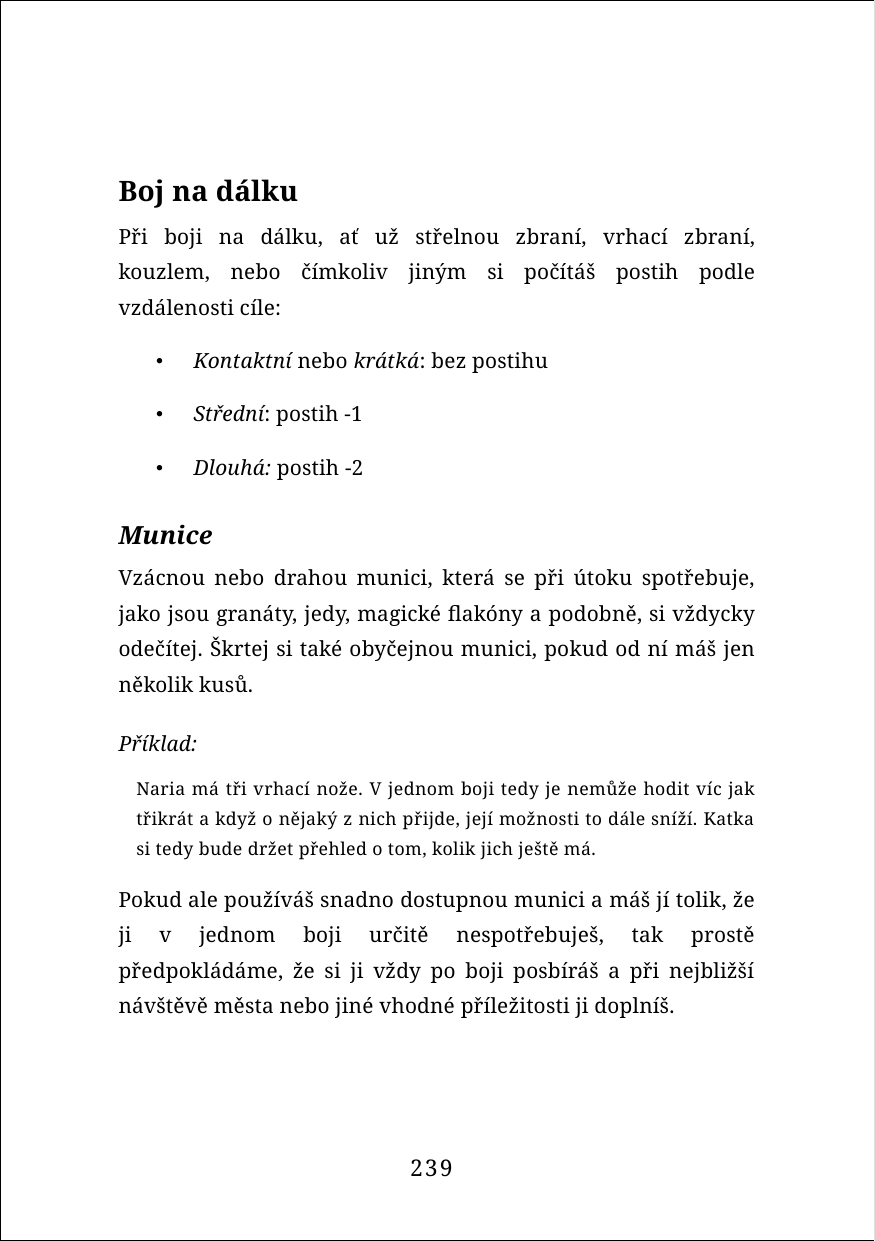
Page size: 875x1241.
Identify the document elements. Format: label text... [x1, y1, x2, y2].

text Naria má tři vrhací nože. V jednom boji tedy je nemůže hodit víc jak třikrát a když o nějaký z nich přijde, její možnosti to dále sníží. Katka si tedy bude držet přehled o tom, kolik jich ještě má. [136, 776, 756, 861]
text Vzácnou nebo drahou munici, která se při útoku spotřebuje, jako jsou granáty, jedy, magické flakóny a podobně, si vždycky odečítej. Škrtej si také obyčejnou munici, pokud od ní máš jen několik kusů. [118, 563, 756, 698]
subtitle Munice [118, 518, 756, 552]
subtitle Boj na dálku [118, 172, 756, 210]
text Při boji na dálku, ať už střelnou zbraní, vrhací zbraní, kouzlem, nebo čímkoliv jiným si počítáš postih podle vzdálenosti cíle: [118, 222, 756, 321]
text Pokud ale používáš snadno dostupnou munici a máš jí tolik, že ji v jednom boji určitě nespotřebuješ, tak prostě předpokládáme, že si ji vždy po boji posbíráš a při nejbližší návštěvě města nebo jiné vhodné příležitosti ji doplníš. [118, 885, 756, 1020]
list Kontaktní nebo krátká: bez postihu [156, 346, 756, 374]
list Střední: postih -1 [156, 399, 756, 428]
list Dlouhá: postih -2 [156, 453, 756, 481]
text Příklad: [118, 729, 756, 758]
